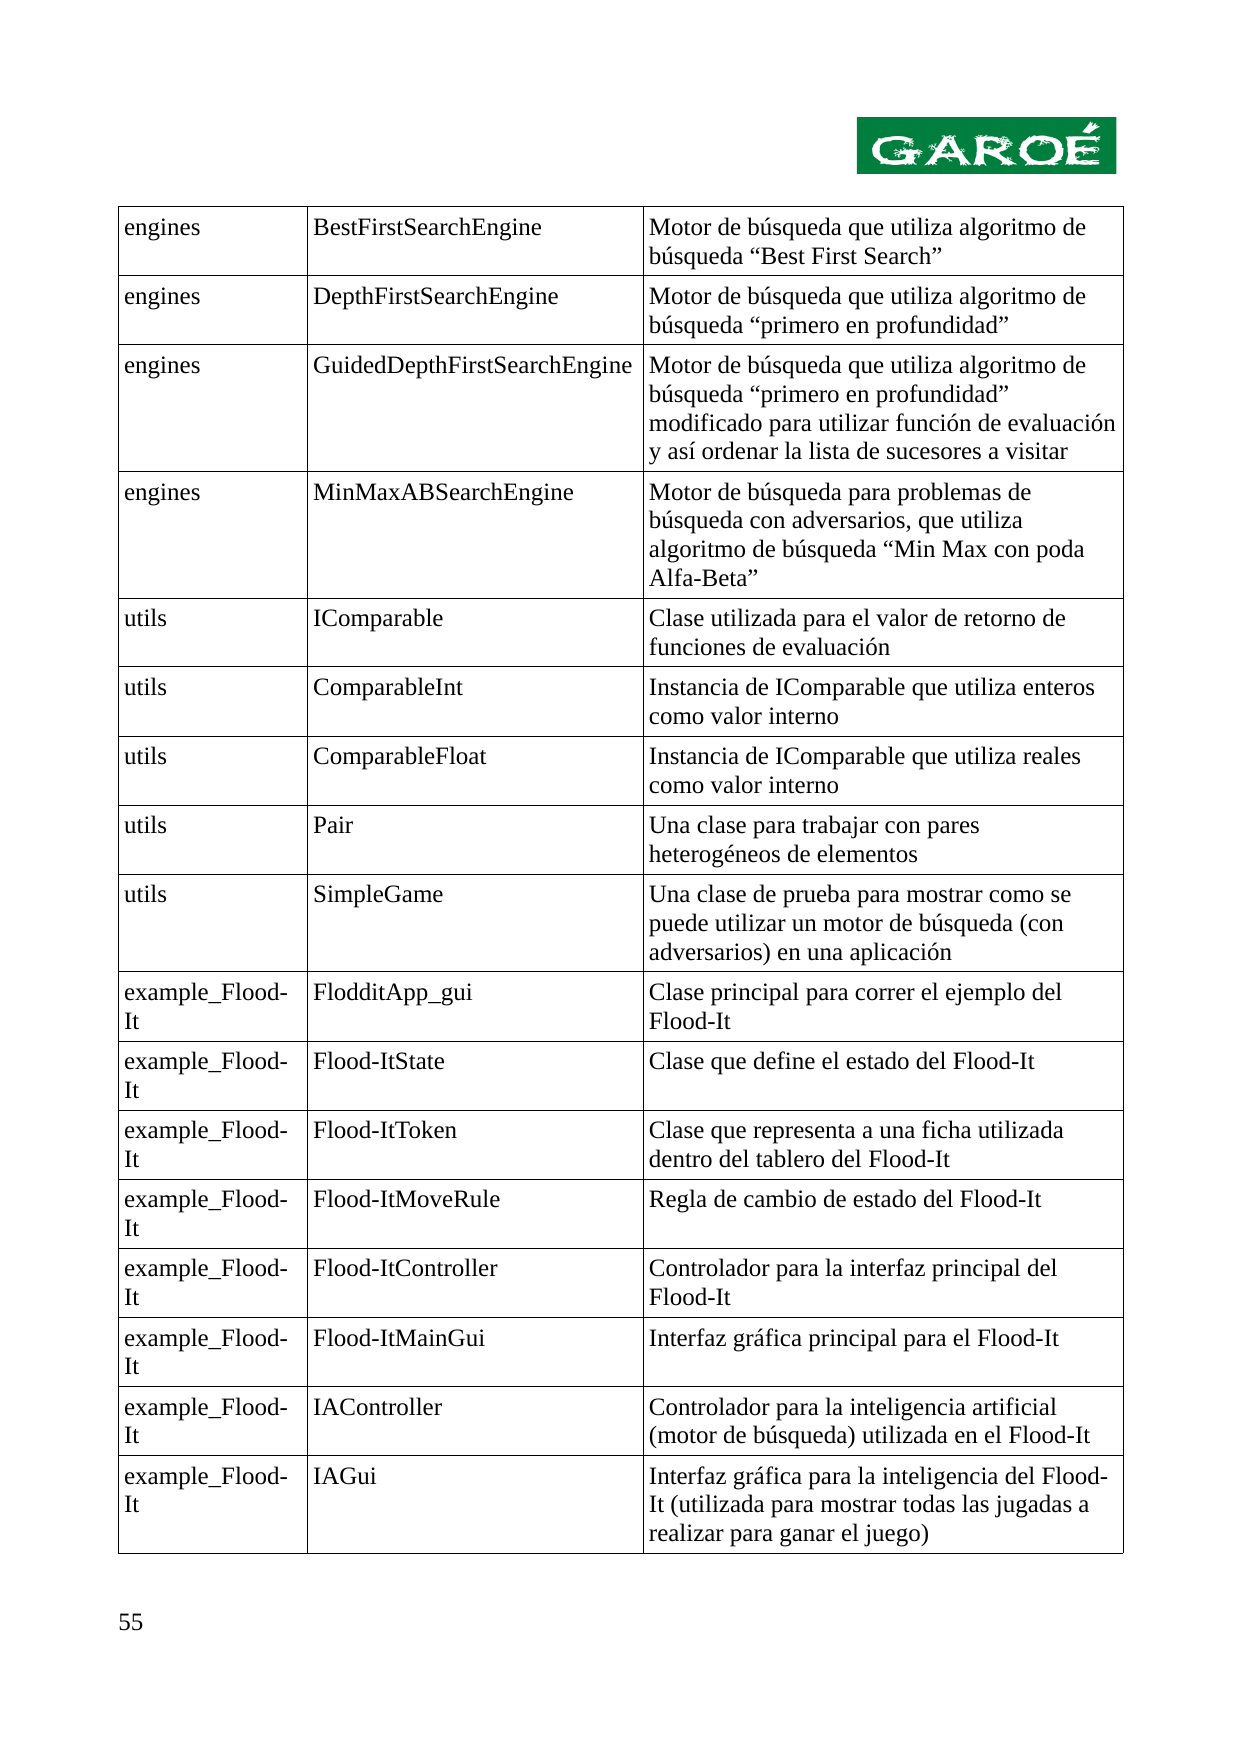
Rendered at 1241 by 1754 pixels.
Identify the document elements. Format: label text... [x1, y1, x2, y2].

table_cell DepthFirstSearchEngine [308, 276, 643, 344]
table_cell engines [119, 207, 307, 275]
table_cell Motor de búsqueda para problemas de búsqueda con adversarios, que utiliza algoritmo de búsqueda “Min Max con poda Alfa-Beta” [644, 472, 1123, 597]
table_cell utils [119, 806, 307, 874]
picture [856, 117, 1117, 174]
table_cell MinMaxABSearchEngine [308, 472, 643, 597]
table_cell example_Flood-It [119, 1042, 307, 1109]
table_cell engines [119, 345, 307, 471]
table_cell Flood-ItToken [308, 1111, 643, 1179]
table_cell Una clase para trabajar con pares heterogéneos de elementos [644, 806, 1123, 874]
table_cell ComparableFloat [308, 737, 643, 804]
table_cell Instancia de IComparable que utiliza reales como valor interno [644, 737, 1123, 804]
table_cell ComparableInt [308, 667, 643, 736]
table_cell utils [119, 875, 307, 971]
table_cell Clase que representa a una ficha utilizada dentro del tablero del Flood-It [644, 1111, 1123, 1179]
table_cell engines [119, 276, 307, 344]
table_cell GuidedDepthFirstSearchEngine [308, 345, 643, 471]
table_cell Flood-ItState [308, 1042, 643, 1109]
table_cell IAController [308, 1387, 643, 1455]
table_cell Motor de búsqueda que utiliza algoritmo de búsqueda “Best First Search” [644, 207, 1123, 275]
table_cell Controlador para la inteligencia artificial (motor de búsqueda) utilizada en el Flood-It [644, 1387, 1123, 1455]
table_cell Regla de cambio de estado del Flood-It [644, 1180, 1123, 1248]
table_cell example_Flood-It [119, 1318, 307, 1386]
table_cell engines [119, 472, 307, 597]
table_cell Pair [308, 806, 643, 874]
table_cell example_Flood-It [119, 1111, 307, 1179]
table_cell Interfaz gráfica principal para el Flood-It [644, 1318, 1123, 1386]
table_cell Clase que define el estado del Flood-It [644, 1042, 1123, 1109]
table_cell Motor de búsqueda que utiliza algoritmo de búsqueda “primero en profundidad” [644, 276, 1123, 344]
table_cell Clase utilizada para el valor de retorno de funciones de evaluación [644, 599, 1123, 666]
table_cell Interfaz gráfica para la inteligencia del Flood-It (utilizada para mostrar todas las jugadas a realizar para ganar el juego) [644, 1456, 1123, 1553]
table_cell Motor de búsqueda que utiliza algoritmo de búsqueda “primero en profundidad” modificado para utilizar función de evaluación y así ordenar la lista de sucesores a visitar [644, 345, 1123, 471]
table_cell utils [119, 599, 307, 666]
table_cell example_Flood-It [119, 1249, 307, 1317]
table_cell FlodditApp_gui [308, 972, 643, 1041]
table_cell SimpleGame [308, 875, 643, 971]
table_cell utils [119, 667, 307, 736]
table_cell utils [119, 737, 307, 804]
table_cell Instancia de IComparable que utiliza enteros como valor interno [644, 667, 1123, 736]
table_cell BestFirstSearchEngine [308, 207, 643, 275]
table_cell example_Flood-It [119, 1387, 307, 1455]
table_cell Flood-ItMainGui [308, 1318, 643, 1386]
table_cell Flood-ItController [308, 1249, 643, 1317]
table_cell IComparable [308, 599, 643, 666]
table_cell Controlador para la interfaz principal del Flood-It [644, 1249, 1123, 1317]
table_cell example_Flood-It [119, 972, 307, 1041]
table_cell IAGui [308, 1456, 643, 1553]
table_cell Clase principal para correr el ejemplo del Flood-It [644, 972, 1123, 1041]
table_cell Una clase de prueba para mostrar como se puede utilizar un motor de búsqueda (con adversarios) en una aplicación [644, 875, 1123, 971]
table_cell example_Flood-It [119, 1456, 307, 1553]
table_cell example_Flood-It [119, 1180, 307, 1248]
table_cell Flood-ItMoveRule [308, 1180, 643, 1248]
